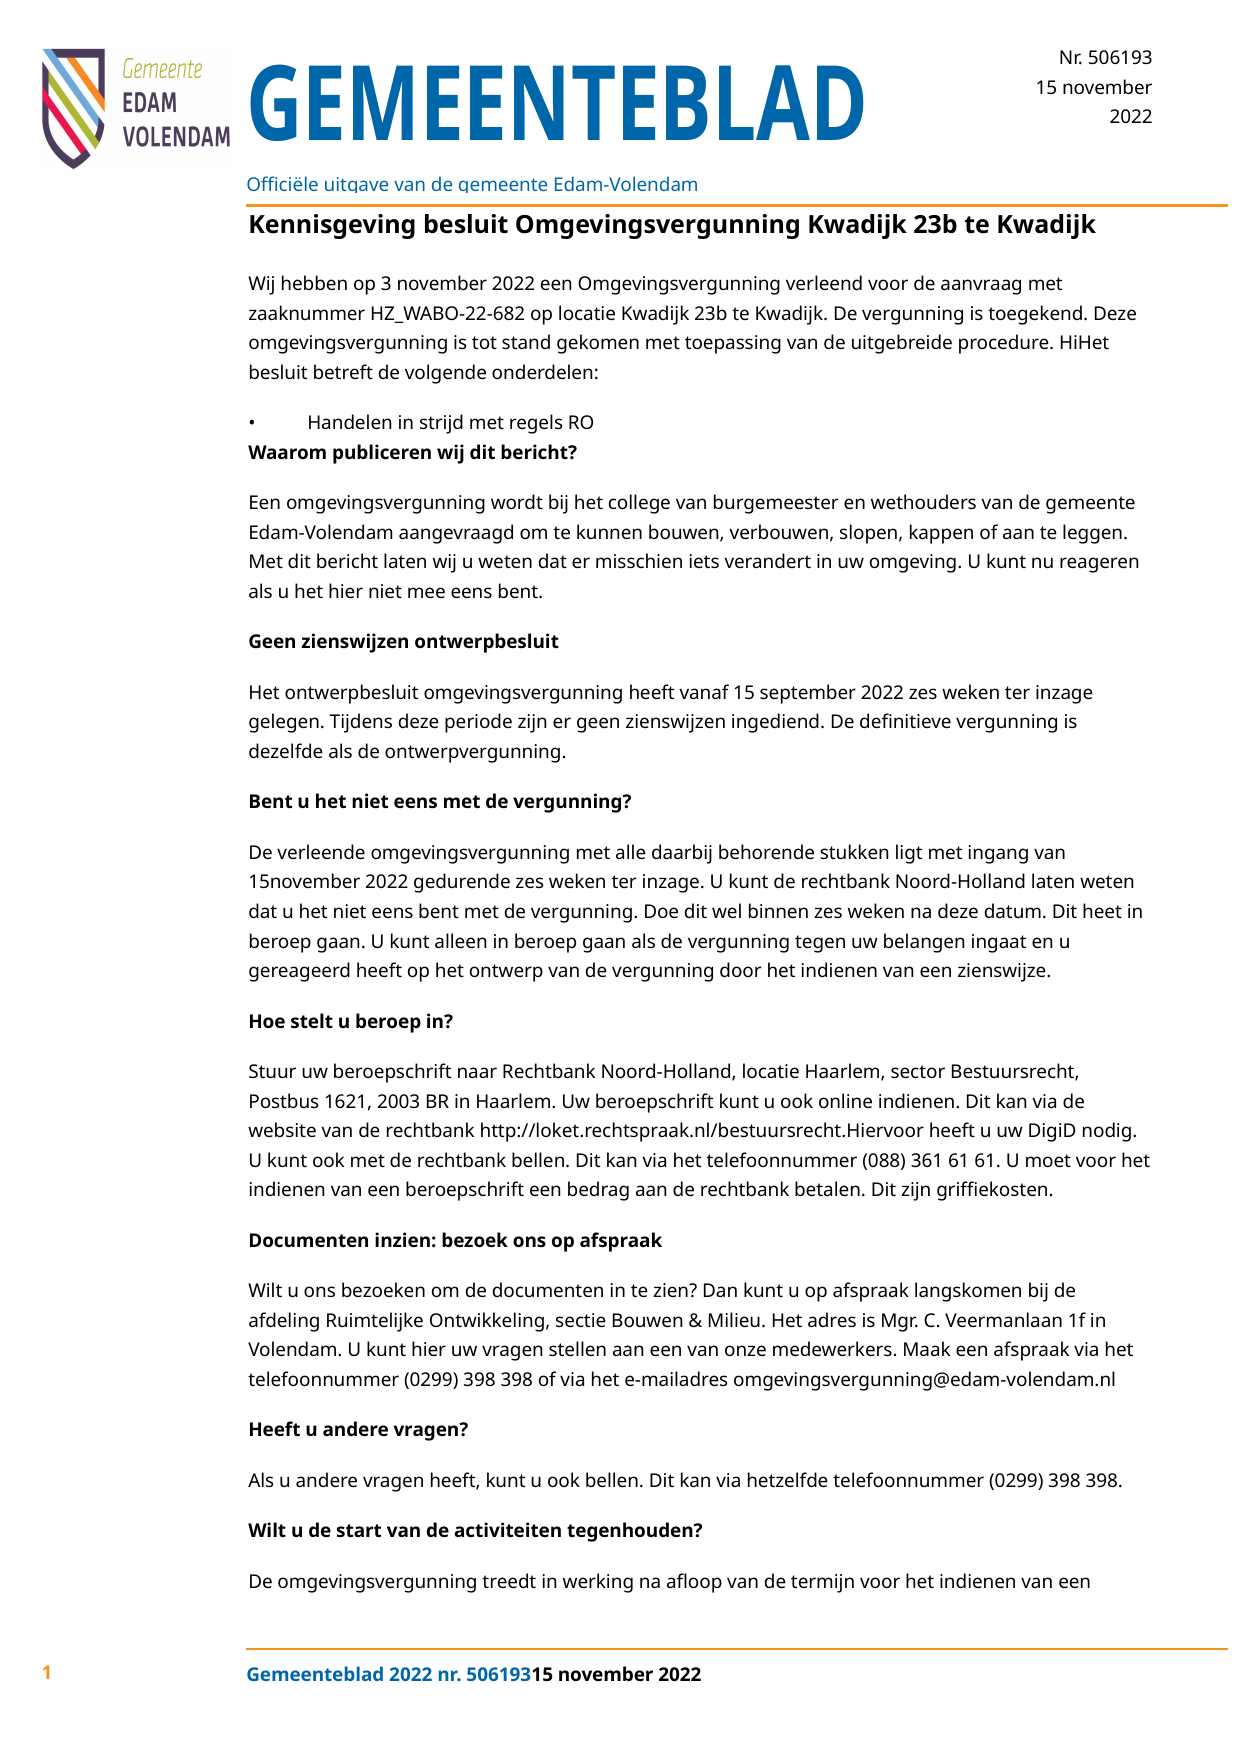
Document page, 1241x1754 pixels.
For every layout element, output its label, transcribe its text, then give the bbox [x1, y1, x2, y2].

text Wilt u ons bezoeken om de documenten in te zien? Dan kunt u op afspraak langskomen bij de afdeling Ruimtelijke Ontwikkeling, sectie Bouwen & Milieu. Het adres is Mgr. C. Veermanlaan 1f in Volendam. U kunt hier uw vragen stellen aan een van onze medewerkers. Maak een afspraak via het telefoonnummer (0299) 398 398 of via het e-mailadres omgevingsvergunning@edam-volendam.nl [248, 1277, 1152, 1392]
text Geen zienswijzen ontwerpbesluit [248, 629, 1152, 654]
text Stuur uw beroepschrift naar Rechtbank Noord-Holland, locatie Haarlem, sector Bestuursrecht, Postbus 1621, 2003 BR in Haarlem. Uw beroepschrift kunt u ook online indienen. Dit kan via de website van de rechtbank http://loket.rechtspraak.nl/bestuursrecht.Hiervoor heeft u uw DigiD nodig. U kunt ook met de rechtbank bellen. Dit kan via het telefoonnummer (088) 361 61 61. U moet voor het indienen van een beroepschrift een bedrag aan de rechtbank betalen. Dit zijn griffiekosten. [248, 1058, 1152, 1202]
text Hoe stelt u beroep in? [248, 1008, 1152, 1033]
picture [41, 47, 231, 172]
text Kennisgeving besluit Omgevingsvergunning Kwadijk 23b te Kwadijk [248, 207, 1152, 241]
text Het ontwerpbesluit omgevingsvergunning heeft vanaf 15 september 2022 zes weken ter inzage gelegen. Tijdens deze periode zijn er geen zienswijzen ingediend. De definitieve vergunning is dezelfde als de ontwerpvergunning. [248, 679, 1152, 764]
text Heeft u andere vragen? [248, 1417, 1152, 1442]
text Bent u het niet eens met de vergunning? [248, 789, 1152, 814]
text Wij hebben op 3 november 2022 een Omgevingsvergunning verleend voor de aanvraag met zaaknummer HZ_WABO-22-682 op locatie Kwadijk 23b te Kwadijk. De vergunning is toegekend. Deze omgevingsvergunning is tot stand gekomen met toepassing van de uitgebreide procedure. HiHet besluit betreft de volgende onderdelen: [248, 270, 1152, 385]
text De omgevingsvergunning treedt in werking na afloop van de termijn voor het indienen van een [248, 1568, 1152, 1593]
text Waarom publiceren wij dit bericht? [248, 439, 1152, 465]
text Documenten inzien: bezoek ons op afspraak [248, 1227, 1152, 1253]
text Als u andere vragen heeft, kunt u ook bellen. Dit kan via hetzelfde telefoonnummer (0299) 398 398. [248, 1467, 1152, 1493]
text De verleende omgevingsvergunning met alle daarbij behorende stukken ligt met ingang van 15november 2022 gedurende zes weken ter inzage. U kunt de rechtbank Noord-Holland laten weten dat u het niet eens bent met de vergunning. Doe dit wel binnen zes weken na deze datum. Dit heet in beroep gaan. U kunt alleen in beroep gaan als de vergunning tegen uw belangen ingaat en u gereageerd heeft op het ontwerp van de vergunning door het indienen van een zienswijze. [248, 839, 1152, 983]
text Wilt u de start van de activiteiten tegenhouden? [248, 1517, 1152, 1543]
list Handelen in strijd met regels RO [248, 409, 1152, 435]
text Een omgevingsvergunning wordt bij het college van burgemeester en wethouders van de gemeente Edam-Volendam aangevraagd om te kunnen bouwen, verbouwen, slopen, kappen of aan te leggen. Met dit bericht laten wij u weten dat er misschien iets verandert in uw omgeving. U kunt nu reageren als u het hier niet mee eens bent. [248, 489, 1152, 604]
